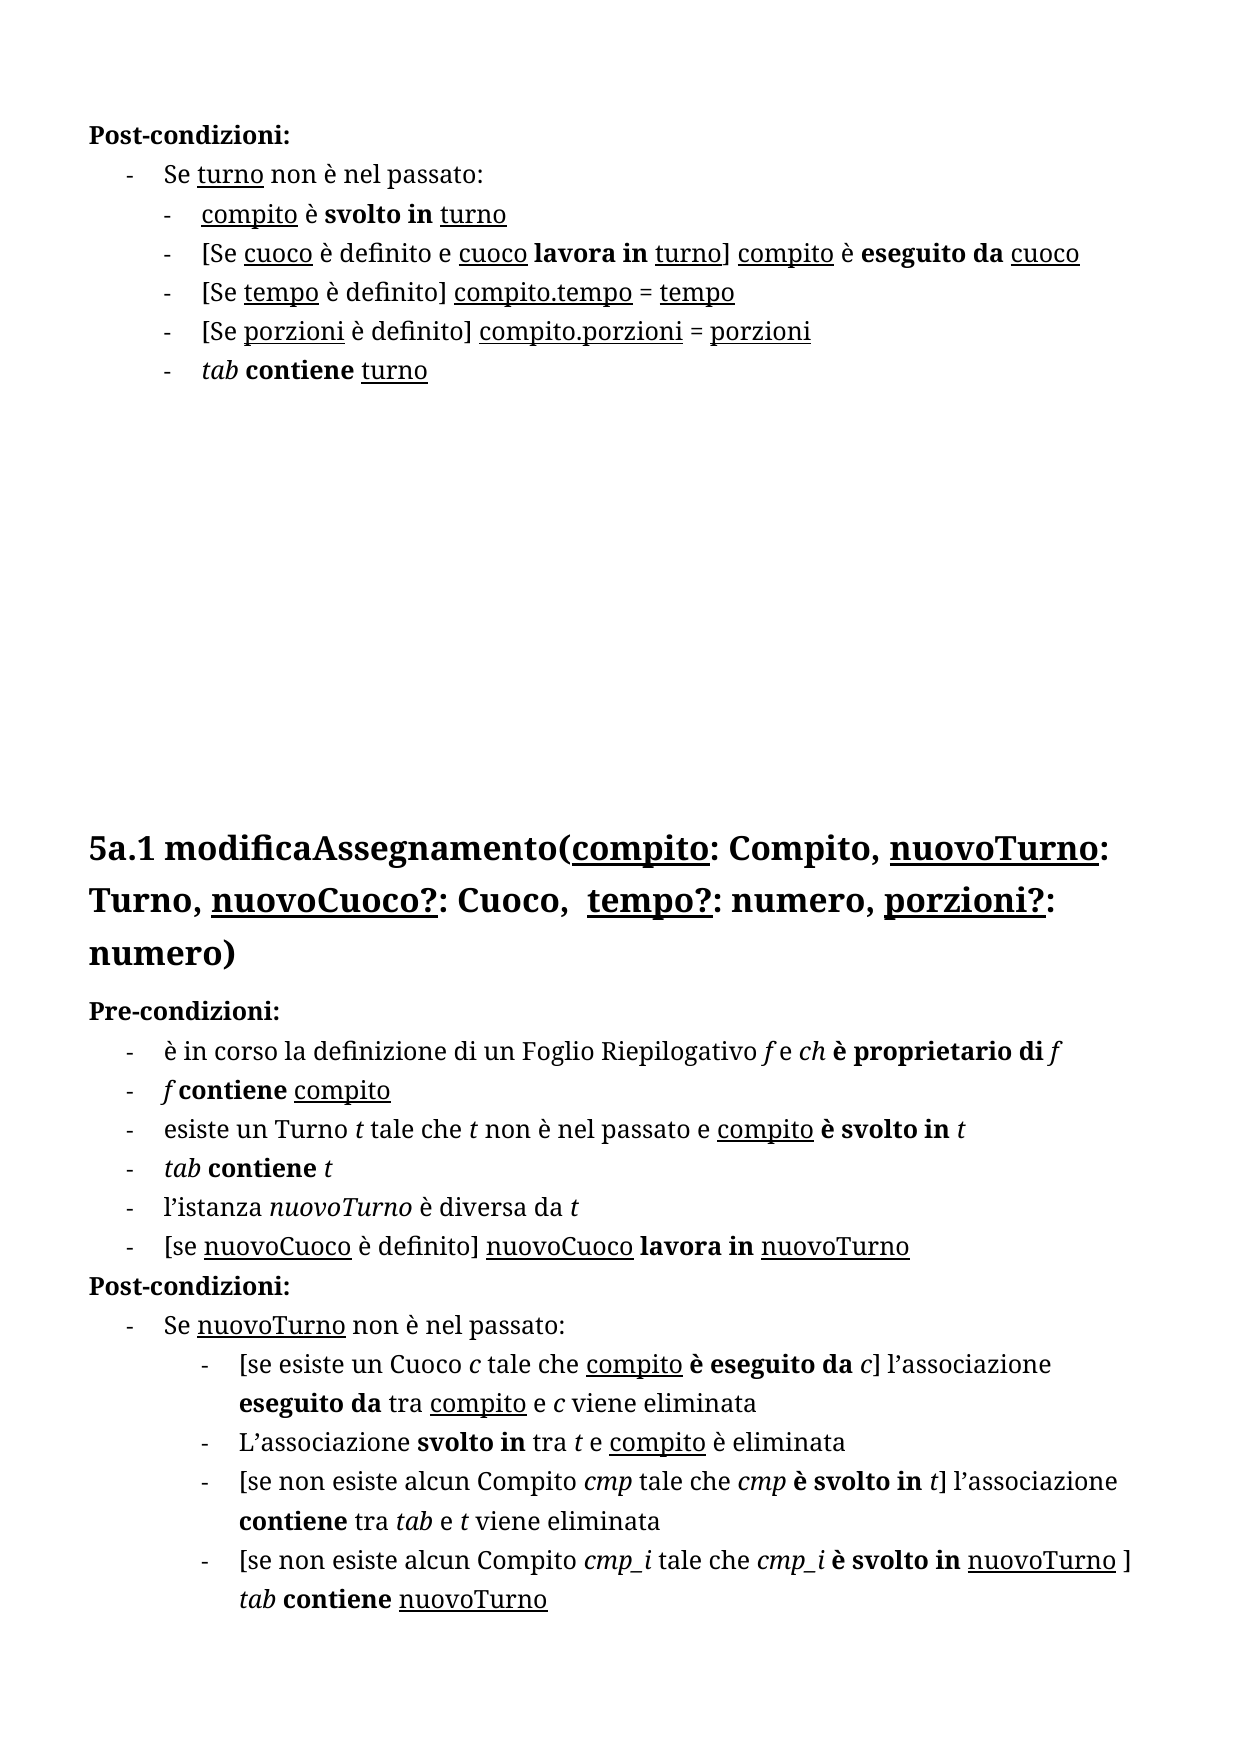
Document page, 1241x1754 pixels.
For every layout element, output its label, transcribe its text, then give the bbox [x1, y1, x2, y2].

list [se non esiste alcun Compito cmp_i tale che cmp_i è svolto in nuovoTurno ] tab contiene nuovoTurno [201, 1542, 1152, 1616]
list [Se tempo è definito] compito.tempo = tempo [163, 275, 1152, 309]
list Se turno non è nel passato: [126, 157, 1152, 191]
list [Se porzioni è definito] compito.porzioni = porzioni [163, 314, 1152, 348]
list [se non esiste alcun Compito cmp tale che cmp è svolto in t] l’associazione contiene tra tab e t viene eliminata [201, 1464, 1152, 1537]
list tab contiene turno [163, 353, 1152, 387]
text Post-condizioni: [88, 118, 1152, 152]
list tab contiene t [126, 1151, 1152, 1185]
list f contiene compito [126, 1072, 1152, 1106]
text Pre-condizioni: [88, 994, 1152, 1028]
list l’istanza nuovoTurno è diversa da t [126, 1190, 1152, 1224]
text Post-condizioni: [88, 1268, 1152, 1302]
list L’associazione svolto in tra t e compito è eliminata [201, 1425, 1152, 1459]
list è in corso la definizione di un Foglio Riepilogativo f e ch è proprietario di f [126, 1033, 1152, 1067]
list [se esiste un Cuoco c tale che compito è eseguito da c] l’associazione eseguito da tra compito e c viene eliminata [201, 1347, 1152, 1420]
list compito è svolto in turno [163, 196, 1152, 230]
list esiste un Turno t tale che t non è nel passato e compito è svolto in t [126, 1112, 1152, 1146]
list [se nuovoCuoco è definito] nuovoCuoco lavora in nuovoTurno [126, 1229, 1152, 1263]
list Se nuovoTurno non è nel passato: [126, 1307, 1152, 1341]
subtitle 5a.1 modificaAssegnamento(compito: Compito, nuovoTurno: Turno, nuovoCuoco?: Cuoco, tempo?: numero, porzioni?: numero) [88, 825, 1152, 975]
list [Se cuoco è definito e cuoco lavora in turno] compito è eseguito da cuoco [163, 236, 1152, 269]
